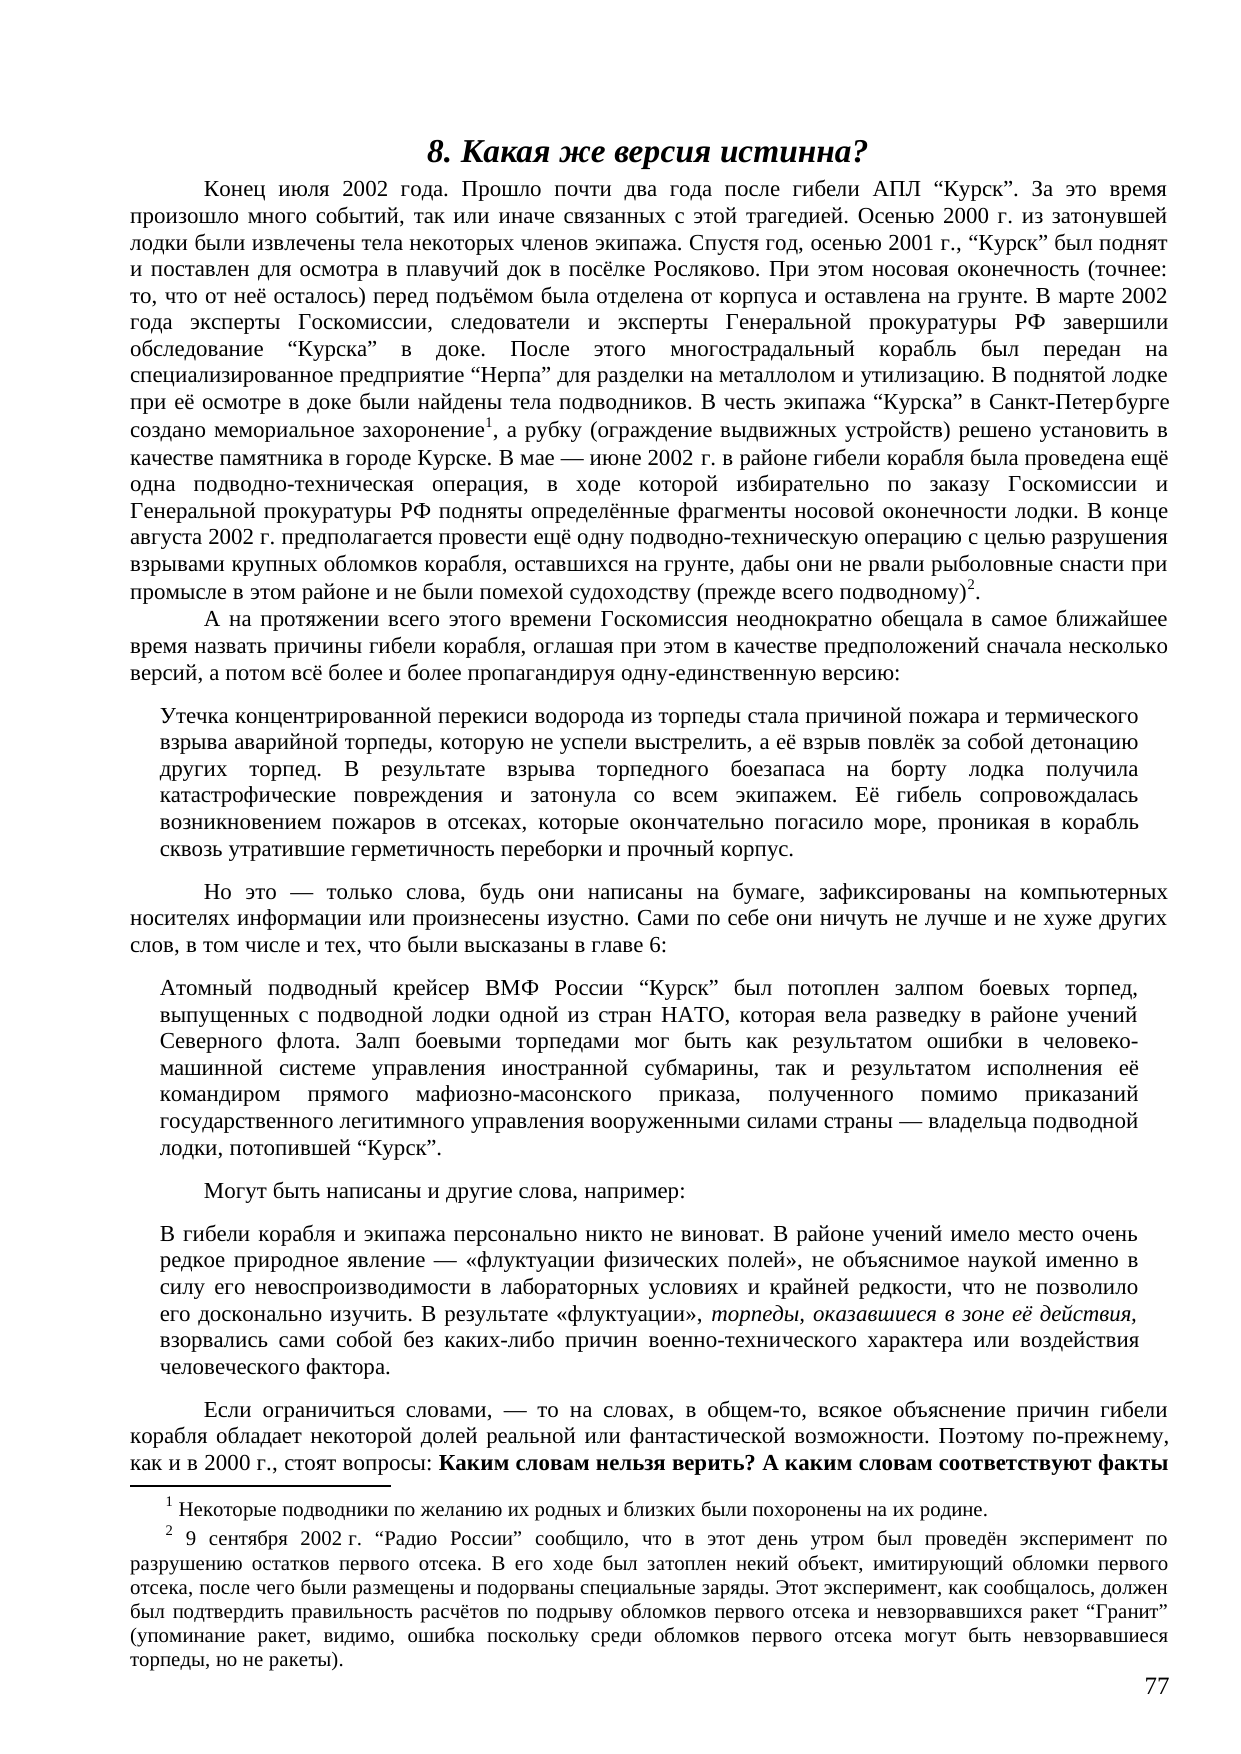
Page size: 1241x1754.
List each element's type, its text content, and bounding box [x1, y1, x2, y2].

text 9 сентября 2002 г. “Радио России” сообщило, что в этот день утром был проведён эксперимент по разрушению остатков первого отсека. В его ходе был затоплен некий объект, имитирующий обломки первого отсека, после чего были размещены и подорваны специальные заряды. Этот эксперимент, как сообщалось, должен был подтвердить правильность расчётов по подрыву обломков первого отсека и невзорвавшихся ракет “Гранит” (упоминание ракет, видимо, ошибка поскольку среди обломков первого отсека могут быть невзорвавшиеся торпеды, но не ракеты). [130, 1521, 1169, 1671]
text А на протяжении всего этого времени Госкомиссия неоднократно обещала в самое ближайшее время назвать причины гибели корабля, оглашая при этом в качестве предположений сначала несколько версий, а потом всё более и более пропагандируя одну-единственную версию: [130, 605, 1169, 685]
text Атомный подводный крейсер ВМФ России “Курск” был потоплен залпом боевых торпед, выпущенных с подводной лодки одной из стран НАТО, которая вела разведку в районе учений Северного флота. Залп боевыми торпедами мог быть как результатом ошибки в человеко-машинной системе управ­ления иностранной субмарины, так и результатом исполнения её командиром прямого мафиозно-масонского приказа, полученного помимо приказаний государственного легитимного управления вооруженными силами страны — владельца подводной лодки, потопившей “Курск”. [159, 974, 1140, 1160]
text Утечка концентрированной перекиси водорода из торпеды стала причиной пожара и термического взрыва аварийной торпеды, которую не успели выстрелить, а её взрыв повлёк за собой детонацию других торпед. В результате взрыва торпедного боезапаса на борту лодка получила катастрофические повре­ждения и затонула со всем экипажем. Её гибель сопровождалась возникновением пожаров в отсеках, которые окон­ча­тельно погасило море, проникая в корабль сквозь утратившие герметичность переборки и прочный корпус. [159, 702, 1140, 861]
subtitle 8. Какая же версия истинна? [130, 131, 1169, 169]
text Конец июля 2002 года. Прошло почти два года после гибели АПЛ “Курск”. За это время произошло много событий, так или иначе связанных с этой трагедией. Осенью 2000 г. из затонувшей лодки были извлечены тела некоторых членов экипажа. Спустя год, осенью 2001 г., “Курск” был поднят и поставлен для осмотра в плавучий док в посёлке Росляково. При этом носовая оконечность (точнее: то, что от неё осталось) перед подъёмом была отделена от корпуса и оставлена на грунте. В марте 2002 года эксперты Госкомиссии, следователи и эксперты Генеральной прокуратуры РФ завершили обследование “Курска” в доке. После этого многострадальный корабль был передан на специализированное предприятие “Нерпа” для разделки на металлолом и утилизацию. В поднятой лодке при её осмотре в доке были найдены тела подводников. В честь экипажа “Курска” в Санкт-Петер­бурге создано мемориальное захоронение, а рубку (ограждение выдвижных устройств) решено установить в качестве памятника в городе Курске. В мае — июне 2002 г. в районе гибели корабля была проведена ещё одна подводно-техническая операция, в ходе которой избирательно по заказу Госкомиссии и Генеральной прокуратуры РФ подняты определённые фрагменты носовой оконечности лодки. В конце августа 2002 г. предполагается провести ещё одну подводно-техническую операцию с целью разрушения взрывами крупных обломков корабля, оставшихся на грунте, дабы они не рвали рыболовные снасти при промысле в этом районе и не были помехой судоходству (прежде всего подводному). [130, 175, 1169, 605]
text В гибели корабля и экипажа персонально никто не виноват. В районе учений имело место очень редкое природное явление — «флуктуации физических полей», не объяснимое наукой именно в силу его невоспроизводимости в лабораторных условиях и крайней редкости, что не позволило его досконально изучить. В результате «флуктуации», торпеды, оказавшиеся в зоне её действия, взорвались сами собой без каких-либо причин военно-техни­ческого характера или воздействия человечес­кого фактора. [159, 1220, 1140, 1379]
text Но это — только слова, будь они написаны на бумаге, зафиксированы на компьютерных носителях информации или произнесены изустно. Сами по себе они ничуть не лучше и не хуже других слов, в том числе и тех, что были высказаны в главе 6: [130, 878, 1169, 957]
text Если ограничиться словами, — то на словах, в общем-то, всякое объяснение причин гибели корабля обладает некоторой долей реальной или фантастической возможности. Поэтому по-преж­не­му, как и в 2000 г., стоят вопросы: Каким словам нельзя верить? А каким словам соответствуют факты [130, 1396, 1169, 1476]
text Некоторые подводники по желанию их родных и близких были похоронены на их родине. [130, 1492, 1169, 1521]
text Могут быть написаны и другие слова, например: [130, 1177, 1169, 1203]
